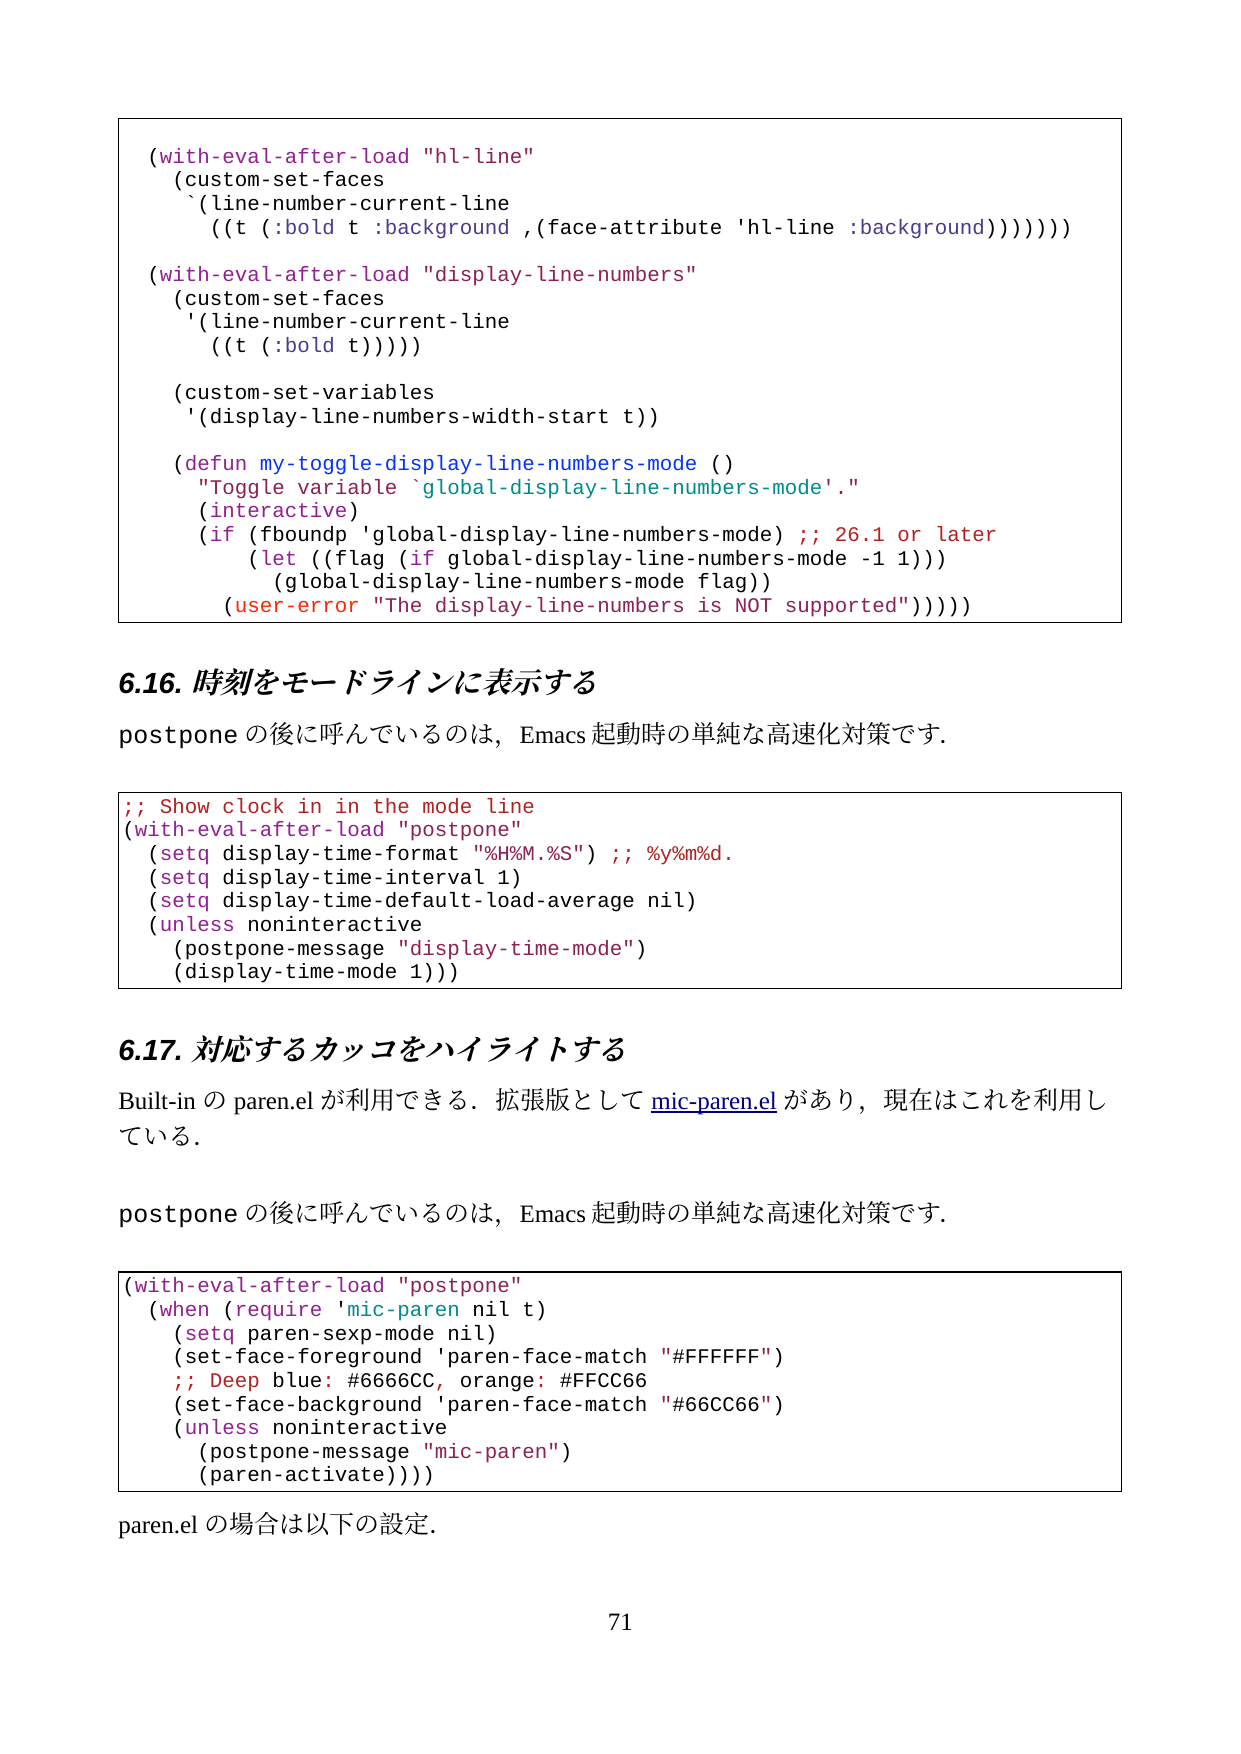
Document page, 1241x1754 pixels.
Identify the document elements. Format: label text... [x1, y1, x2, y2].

text (set-face-foreground 'paren-face-match "#FFFFFF") [119, 1342, 1121, 1366]
text paren.el の場合は以下の設定． [118, 1504, 1122, 1569]
text (postpone-message "display-time-mode") [119, 934, 1121, 957]
text (with-eval-after-load "hl-line" [119, 142, 1121, 165]
text (postpone-message "mic-paren") [119, 1437, 1121, 1461]
text Built-in の paren.el が利用できる．拡張版として mic-paren.el があり，現在はこれを利用している． [118, 1081, 1122, 1181]
text ((t (:bold t :background ,(face-attribute 'hl-line :background))))))) [119, 213, 1121, 236]
text (let ((flag (if global-display-line-numbers-mode -1 1))) [119, 544, 1121, 567]
text ;; Show clock in in the mode line [119, 793, 1121, 816]
text '(line-number-current-line [119, 307, 1121, 331]
text (interactive) [119, 496, 1121, 520]
text (display-time-mode 1))) [119, 957, 1121, 988]
text ((t (:bold t))))) [119, 331, 1121, 354]
text ;; Deep blue: #6666CC, orange: #FFCC66 [119, 1366, 1121, 1389]
text (unless noninteractive [119, 910, 1121, 934]
text (with-eval-after-load "postpone" [119, 1273, 1121, 1295]
text (user-error "The display-line-numbers is NOT supported"))))) [119, 591, 1121, 622]
text (custom-set-faces [119, 165, 1121, 189]
text (setq display-time-interval 1) [119, 863, 1121, 886]
text (when (require 'mic-paren nil t) [119, 1295, 1121, 1319]
text (custom-set-faces [119, 284, 1121, 307]
text (setq display-time-format "%H%M.%S") ;; %y%m%d. [119, 839, 1121, 863]
text (with-eval-after-load "postpone" [119, 816, 1121, 839]
subtitle 時刻をモードラインに表示する [118, 660, 1122, 702]
text "Toggle variable `global-display-line-numbers-mode'." [119, 473, 1121, 496]
text postpone の後に呼んでいるのは，Emacs起動時の単純な高速化対策です． [118, 714, 1122, 779]
text (unless noninteractive [119, 1413, 1121, 1437]
text (defun my-toggle-display-line-numbers-mode () [119, 449, 1121, 473]
text (with-eval-after-load "display-line-numbers" [119, 260, 1121, 284]
text `(line-number-current-line [119, 189, 1121, 213]
text (setq display-time-default-load-average nil) [119, 886, 1121, 910]
text (paren-activate)))) [119, 1461, 1121, 1491]
text (custom-set-variables [119, 378, 1121, 402]
text (global-display-line-numbers-mode flag)) [119, 567, 1121, 591]
text (setq paren-sexp-mode nil) [119, 1319, 1121, 1342]
text '(display-line-numbers-width-start t)) [119, 402, 1121, 426]
subtitle 対応するカッコをハイライトする [118, 1026, 1122, 1068]
text postpone の後に呼んでいるのは，Emacs起動時の単純な高速化対策です． [118, 1194, 1122, 1259]
text (if (fboundp 'global-display-line-numbers-mode) ;; 26.1 or later [119, 520, 1121, 544]
text (set-face-background 'paren-face-match "#66CC66") [119, 1389, 1121, 1413]
